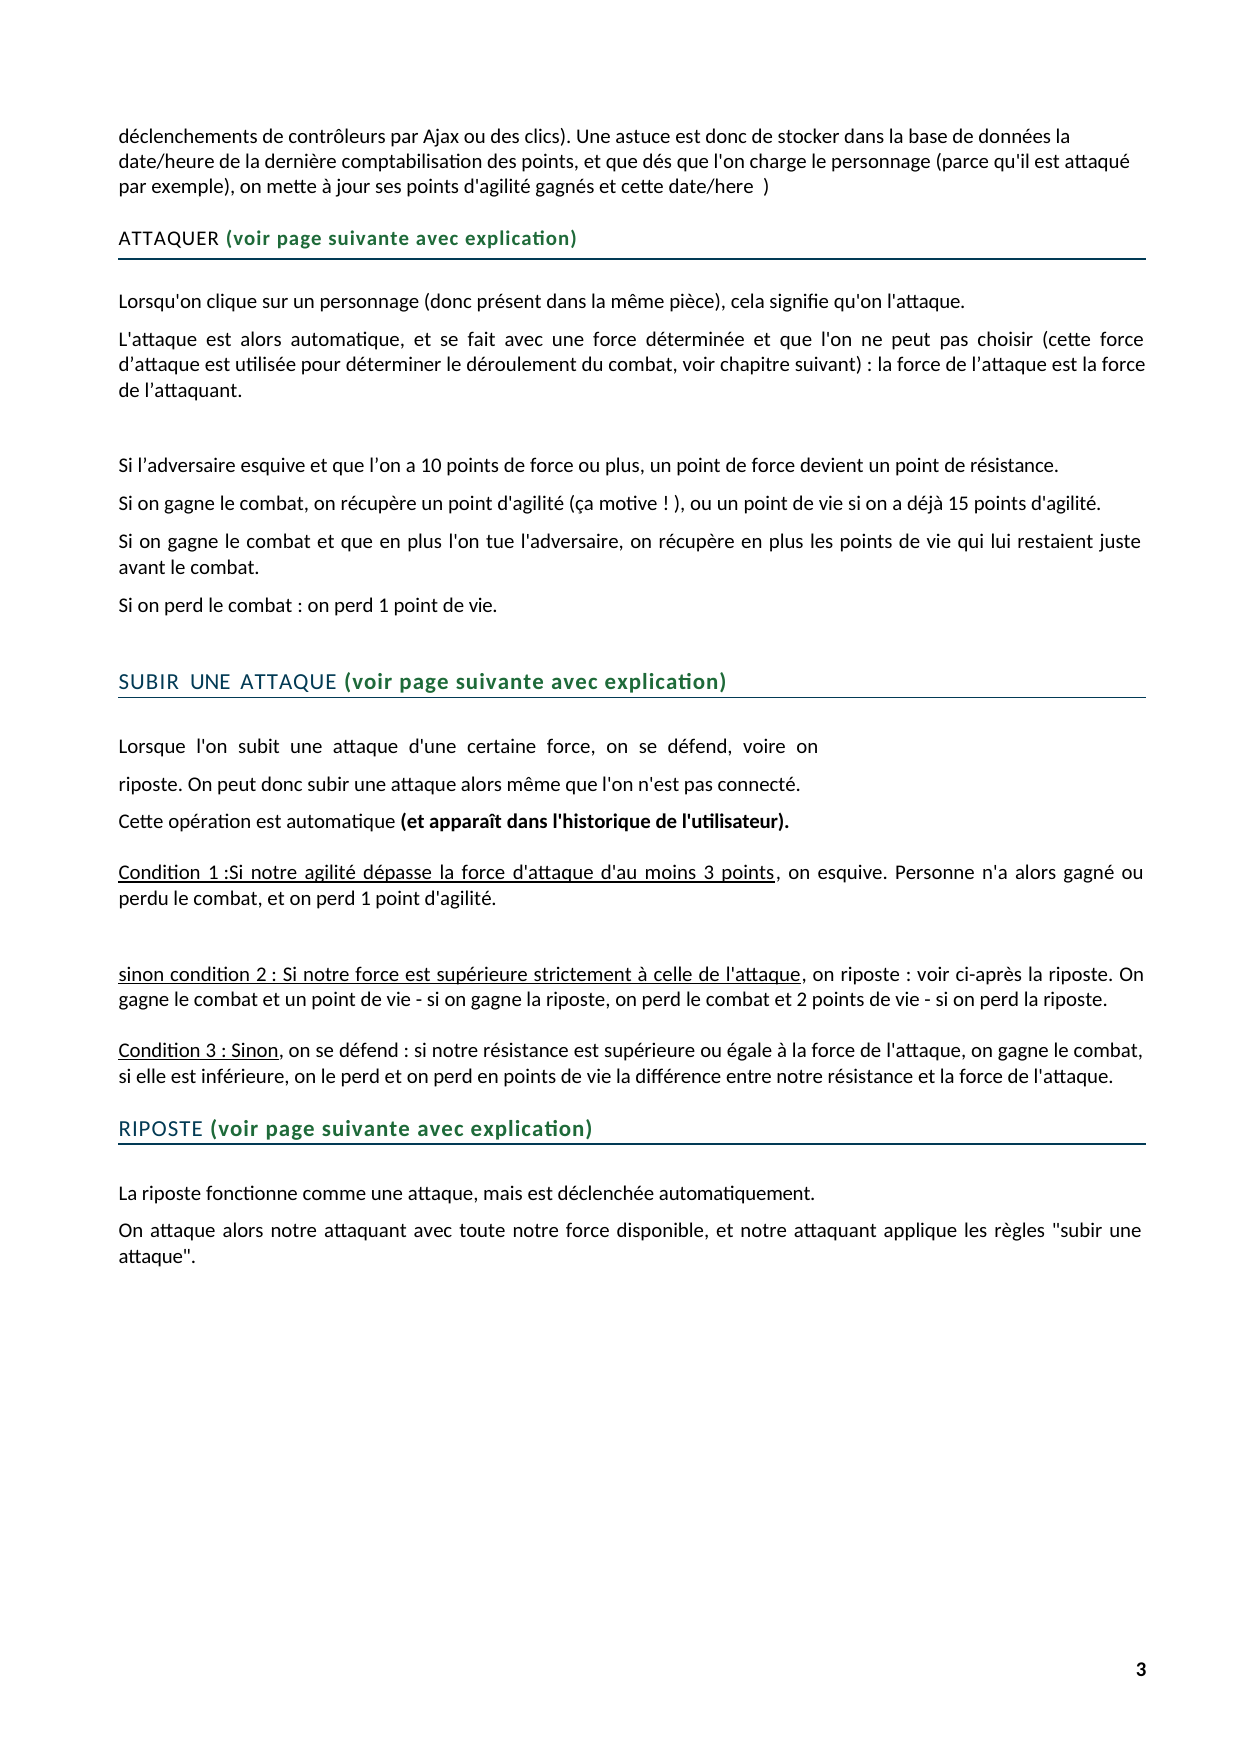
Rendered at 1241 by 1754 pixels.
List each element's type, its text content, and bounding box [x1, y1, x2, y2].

text Si l’adversaire esquive et que l’on a 10 points de force ou plus, un point de force devient un point de résistance. [118, 453, 1163, 478]
text Lorsqu'on clique sur un personnage (donc présent dans la même pièce), cela signifie qu'on l'attaque. [118, 288, 1163, 313]
text Si on perd le combat : on perd 1 point de vie. [118, 592, 1163, 617]
text Si on gagne le combat et que en plus l'on tue l'adversaire, on récupère en plus les points de vie qui lui restaient juste avant le combat. [118, 528, 1143, 579]
text Cette opération est automatique (et apparaît dans l'historique de l'utilisateur). [118, 808, 1163, 834]
subtitle SUBIR UNE ATTAQUE (voir page suivante avec explication) [118, 667, 1163, 695]
text Condition 3 : Sinon, on se défend : si notre résistance est supérieure ou égale à la force de l'attaque, on gagne le combat, si elle est inférieure, on le perd et on perd en points de vie la différence entre notre résistance et la force de l'attaque. [118, 1037, 1144, 1088]
text L'attaque est alors automatique, et se fait avec une force déterminée et que l'on ne peut pas choisir (cette force d’attaque est utilisée pour déterminer le déroulement du combat, voir chapitre suivant) : la force de l’attaque est la force de l’attaquant. [118, 326, 1146, 402]
text déclenchements de contrôleurs par Ajax ou des clics). Une astuce est donc de stocker dans la base de données la date/heure de la dernière comptabilisation des points, et que dés que l'on charge le personnage (parce qu'il est attaqué par exemple), on mette à jour ses points d'agilité gagnés et cette date/here ) [118, 123, 1163, 199]
text Lorsque l'on subit une attaque d'une certaine force, on se défend, voire on riposte. On peut donc subir une attaque alors même que l'on n'est pas connecté. [118, 733, 818, 796]
text La riposte fonctionne comme une attaque, mais est déclenchée automatiquement. [118, 1180, 1163, 1205]
subtitle RIPOSTE (voir page suivante avec explication) [118, 1114, 1163, 1142]
text ATTAQUER (voir page suivante avec explication) [118, 225, 1163, 250]
text Si on gagne le combat, on récupère un point d'agilité (ça motive ! ), ou un point de vie si on a déjà 15 points d'agilité. [118, 491, 1163, 516]
text On attaque alors notre attaquant avec toute notre force disponible, et notre attaquant applique les règles "subir une attaque". [118, 1218, 1143, 1268]
text Condition 1 :Si notre agilité dépasse la force d'attaque d'au moins 3 points, on esquive. Personne n'a alors gagné ou perdu le combat, et on perd 1 point d'agilité. [118, 859, 1144, 910]
text sinon condition 2 : Si notre force est supérieure strictement à celle de l'attaque, on riposte : voir ci-après la riposte. On gagne le combat et un point de vie - si on gagne la riposte, on perd le combat et 2 points de vie - si on perd la riposte. [118, 961, 1145, 1012]
